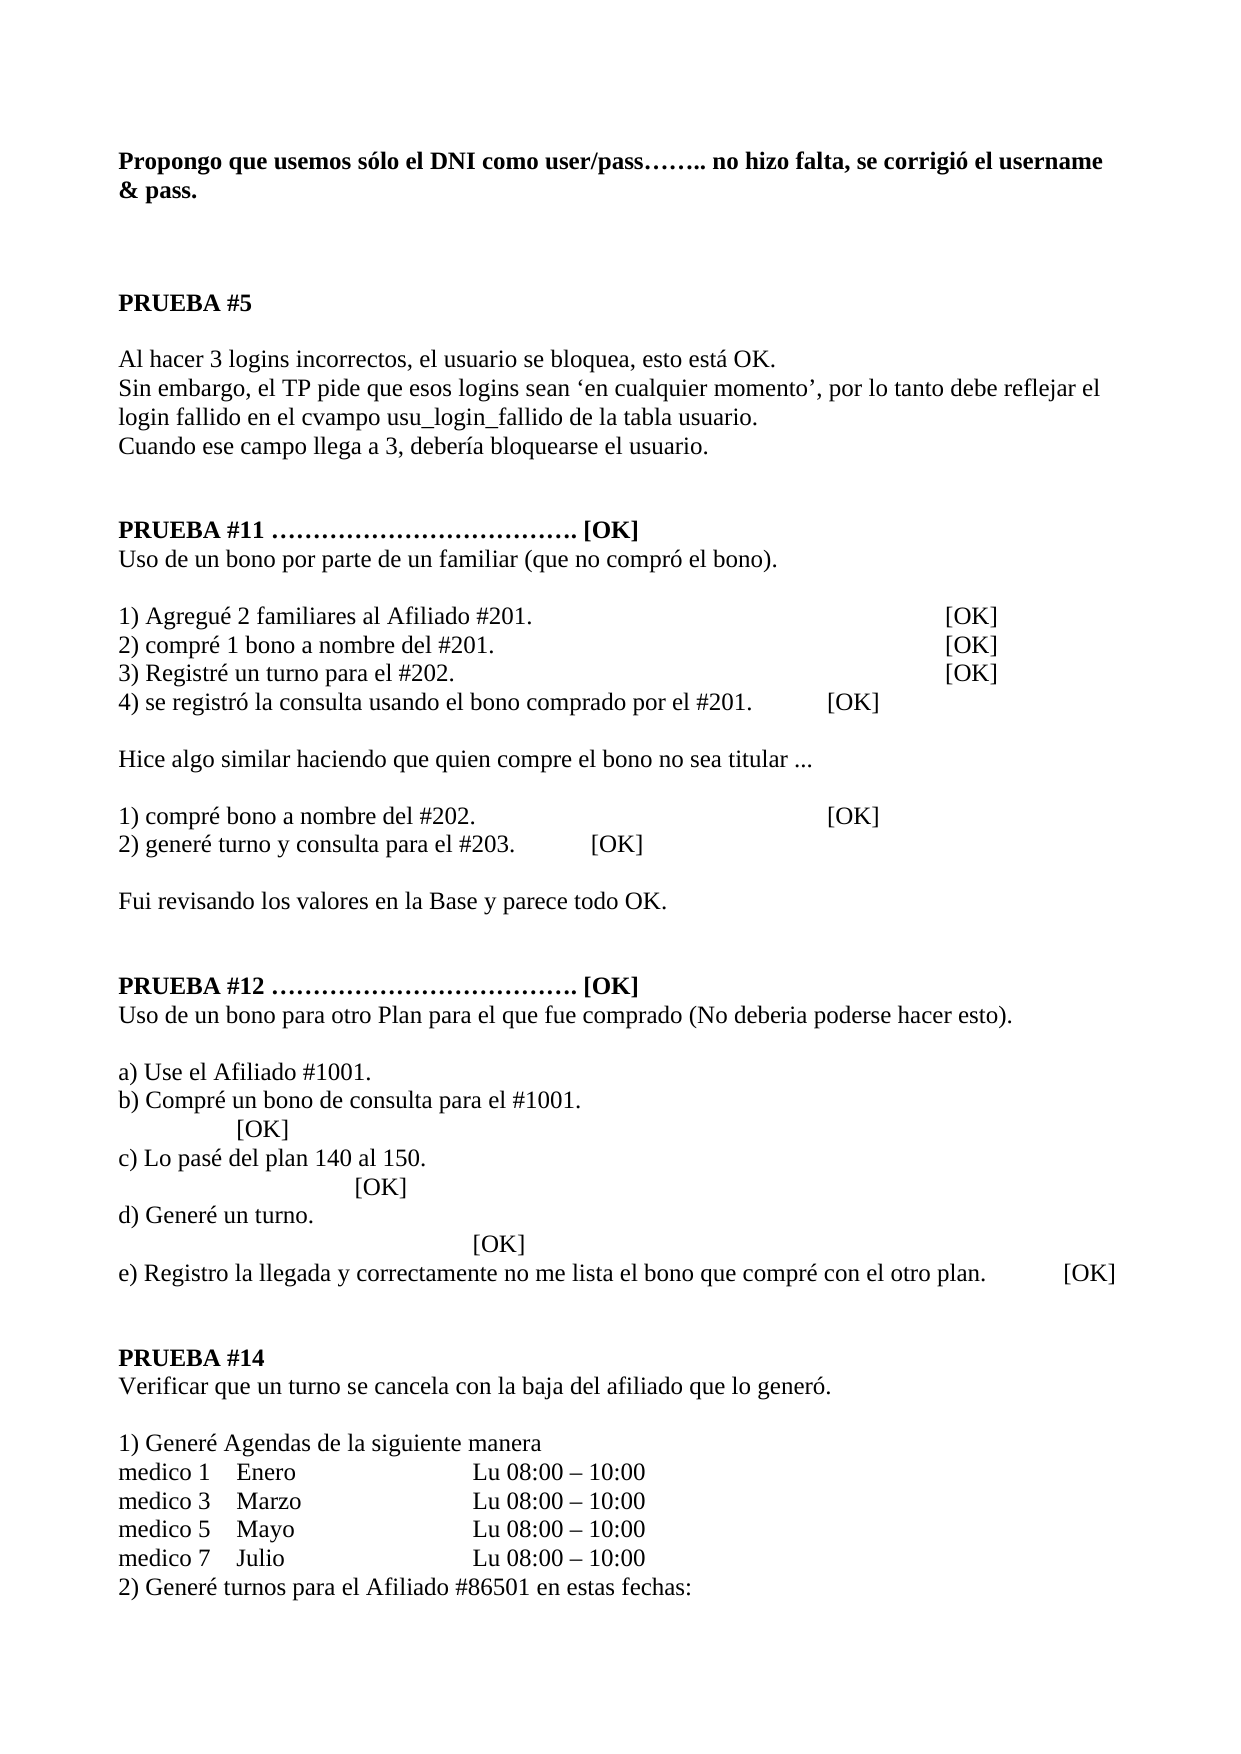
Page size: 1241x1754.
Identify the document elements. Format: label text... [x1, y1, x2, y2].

text PRUEBA #14 [118, 1343, 1122, 1371]
text 2) Generé turnos para el Afiliado #86501 en estas fechas: [118, 1572, 1122, 1601]
text c) Lo pasé del plan 140 al 150. [OK] [118, 1143, 1122, 1200]
text medico 5 Mayo Lu 08:00 – 10:00 [118, 1514, 1122, 1543]
text Propongo que usemos sólo el DNI como user/pass…….. no hizo falta, se corrigió el username & pass. [118, 146, 1122, 204]
text medico 7 Julio Lu 08:00 – 10:00 [118, 1543, 1122, 1572]
text 1) Agregué 2 familiares al Afiliado #201. [OK] [118, 601, 1122, 630]
text Uso de un bono para otro Plan para el que fue comprado (No deberia poderse hacer esto). [118, 1000, 1122, 1029]
text Hice algo similar haciendo que quien compre el bono no sea titular ... [118, 744, 1122, 773]
text Cuando ese campo llega a 3, debería bloquearse el usuario. [118, 431, 1122, 459]
text 2) generé turno y consulta para el #203. [OK] [118, 829, 1122, 858]
text medico 1 Enero Lu 08:00 – 10:00 [118, 1457, 1122, 1486]
text PRUEBA #12 ………………………………. [OK] [118, 971, 1122, 1000]
text a) Use el Afiliado #1001. [118, 1057, 1122, 1085]
text Uso de un bono por parte de un familiar (que no compró el bono). [118, 544, 1122, 573]
text e) Registro la llegada y correctamente no me lista el bono que compré con el otro plan. [OK] [118, 1258, 1122, 1287]
text 1) Generé Agendas de la siguiente manera [118, 1428, 1122, 1457]
text Sin embargo, el TP pide que esos logins sean ‘en cualquier momento’, por lo tanto debe reflejar el login fallido en el cvampo usu_login_fallido de la tabla usuario. [118, 373, 1122, 431]
text Al hacer 3 logins incorrectos, el usuario se bloquea, esto está OK. [118, 344, 1122, 373]
text 2) compré 1 bono a nombre del #201. [OK] [118, 630, 1122, 658]
text Fui revisando los valores en la Base y parece todo OK. [118, 886, 1122, 915]
text PRUEBA #11 ………………………………. [OK] [118, 516, 1122, 544]
text b) Compré un bono de consulta para el #1001. [OK] [118, 1085, 1122, 1143]
text 1) compré bono a nombre del #202. [OK] [118, 801, 1122, 829]
text medico 3 Marzo Lu 08:00 – 10:00 [118, 1486, 1122, 1514]
text 4) se registró la consulta usando el bono comprado por el #201. [OK] [118, 687, 1122, 716]
text PRUEBA #5 [118, 288, 1122, 316]
text 3) Registré un turno para el #202. [OK] [118, 658, 1122, 687]
text d) Generé un turno. [OK] [118, 1200, 1122, 1258]
text Verificar que un turno se cancela con la baja del afiliado que lo generó. [118, 1371, 1122, 1400]
